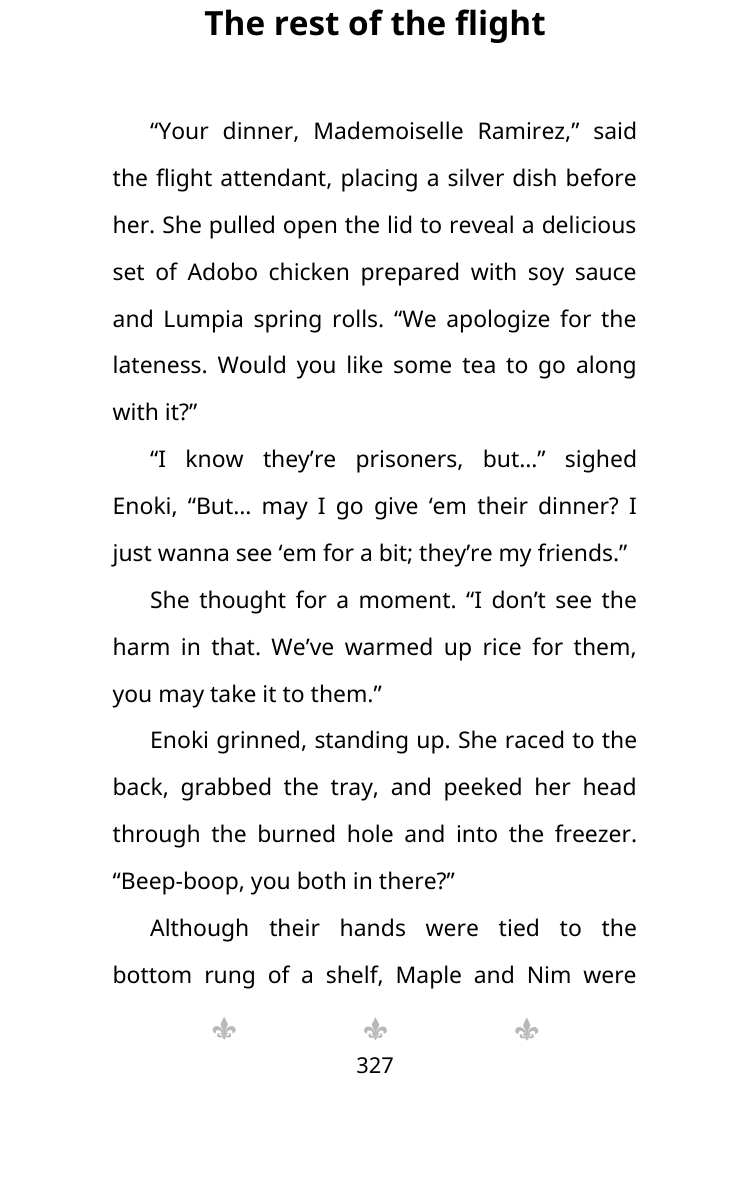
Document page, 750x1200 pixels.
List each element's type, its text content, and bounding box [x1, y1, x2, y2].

subtitle The rest of the flight [112, 0, 637, 45]
text “Your dinner, Mademoiselle Ramirez,” said the flight attendant, placing a silver dish before her. She pulled open the lid to reveal a delicious set of Adobo chicken prepared with soy sauce and Lumpia spring rolls. “We apologize for the lateness. Would you like some tea to go along with it?” [112, 115, 637, 427]
text She thought for a moment. “I don’t see the harm in that. We’ve warmed up rice for them, you may take it to them.” [112, 584, 637, 709]
text Although their hands were tied to the bottom rung of a shelf, Maple and Nim were [112, 912, 637, 990]
text Enoki grinned, standing up. She raced to the back, grabbed the tray, and peeked her head through the burned hole and into the freezer. “Beep-boop, you both in there?” [112, 724, 637, 896]
text “I know they’re prisoners, but…” sighed Enoki, “But… may I go give ‘em their dinner? I just wanna see ‘em for a bit; they’re my friends.” [112, 443, 637, 568]
